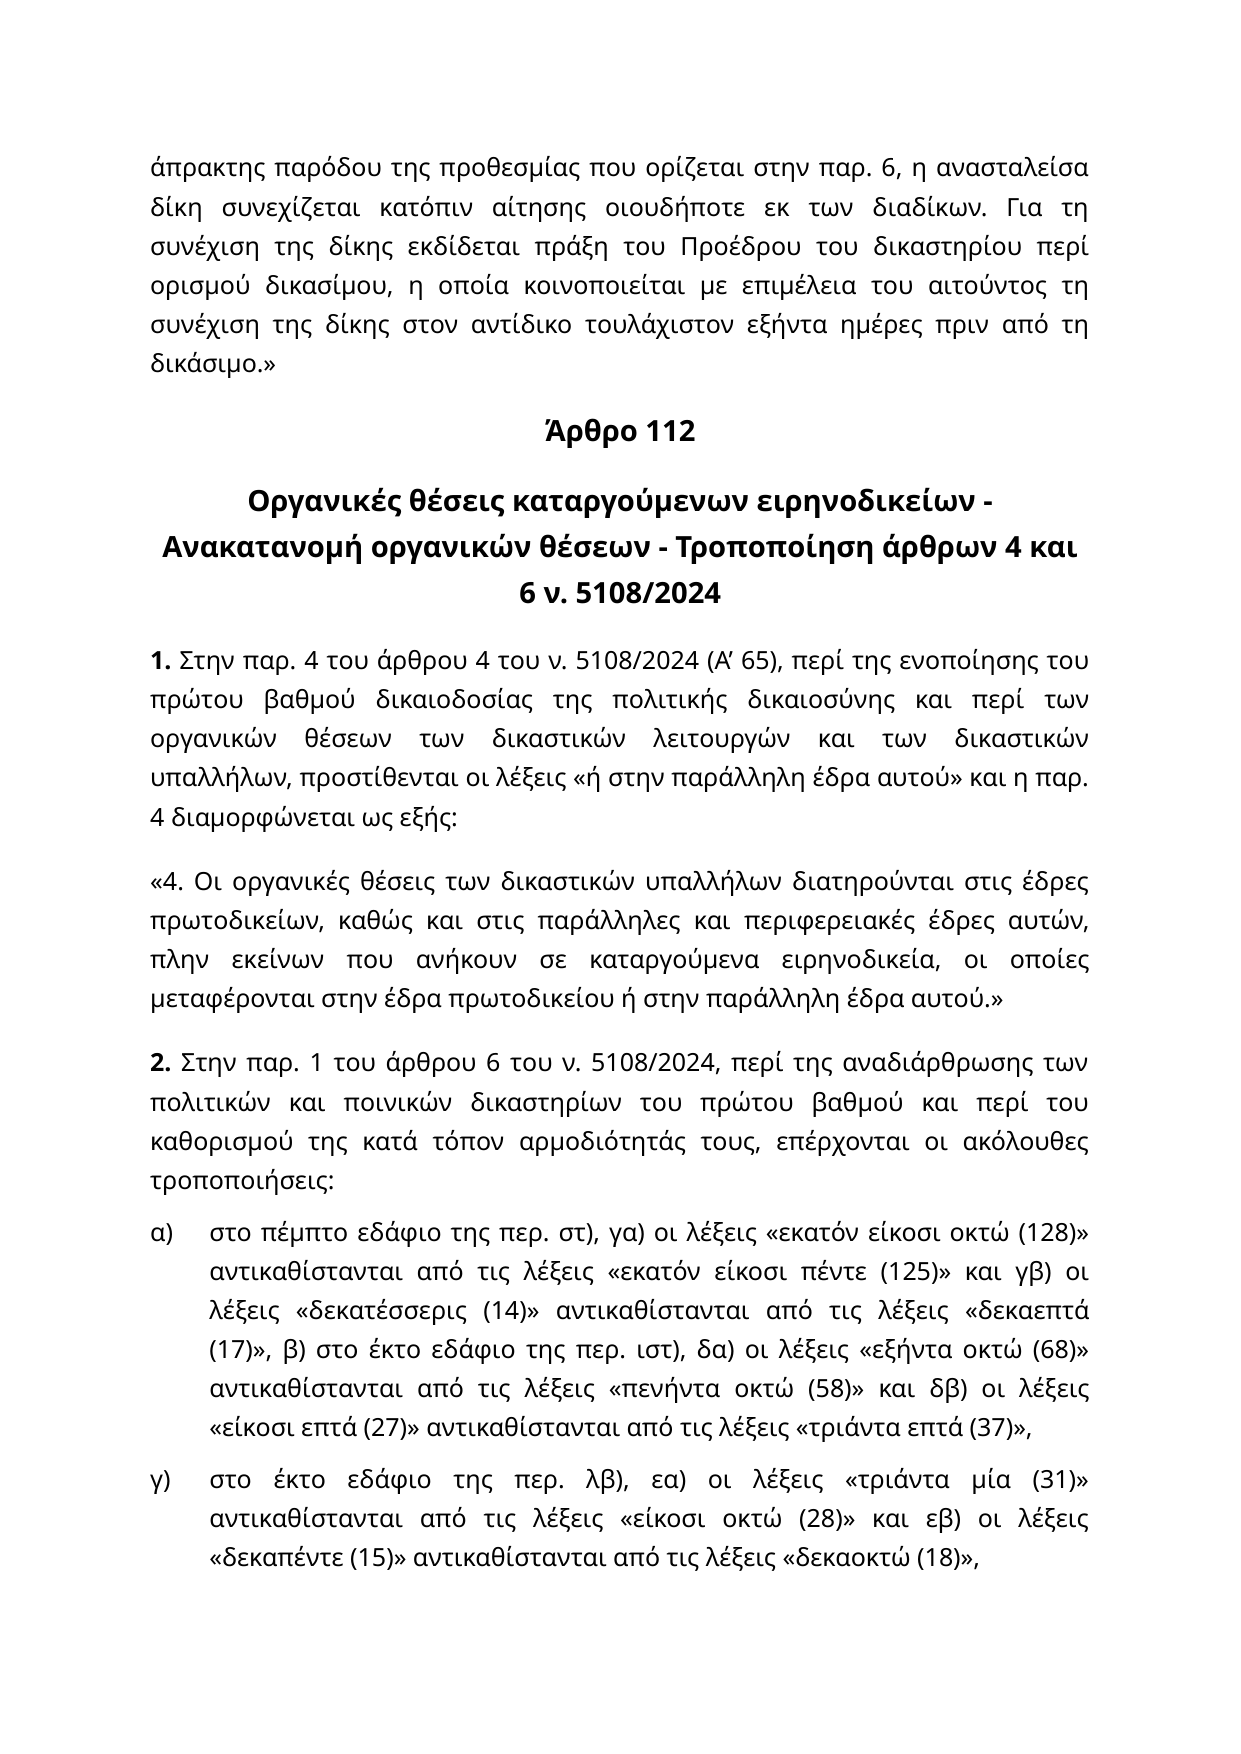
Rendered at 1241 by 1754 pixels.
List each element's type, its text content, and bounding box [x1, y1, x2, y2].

text «4. Οι οργανικές θέσεις των δικαστικών υπαλλήλων διατηρούνται στις έδρες πρωτοδικείων, καθώς και στις παράλληλες και περιφερειακές έδρες αυτών, πλην εκείνων που ανήκουν σε καταργούμενα ειρηνοδικεία, οι οποίες μεταφέρονται στην έδρα πρωτοδικείου ή στην παράλληλη έδρα αυτού.» [150, 863, 1090, 1015]
text άπρακτης παρόδου της προθεσμίας που ορίζεται στην παρ. 6, η ανασταλείσα δίκη συνεχίζεται κατόπιν αίτησης οιουδήποτε εκ των διαδίκων. Για τη συνέχιση της δίκης εκδίδεται πράξη του Προέδρου του δικαστηρίου περί ορισμού δικασίμου, η οποία κοινοποιείται με επιμέλεια του αιτούντος τη συνέχιση της δίκης στον αντίδικο τουλάχιστον εξήντα ημέρες πριν από τη δικάσιμο.» [150, 150, 1090, 380]
subtitle Άρθρο 112 [150, 410, 1090, 450]
subtitle Οργανικές θέσεις καταργούμενων ειρηνοδικείων - Ανακατανομή οργανικών θέσεων - Τροποποίηση άρθρων 4 και 6 ν. 5108/2024 [150, 481, 1090, 612]
text 2. Στην παρ. 1 του άρθρου 6 του ν. 5108/2024, περί της αναδιάρθρωσης των πολιτικών και ποινικών δικαστηρίων του πρώτου βαθμού και περί του καθορισμού της κατά τόπον αρμοδιότητάς τους, επέρχονται οι ακόλουθες τροποποιήσεις: [150, 1045, 1090, 1197]
list α) στο πέμπτο εδάφιο της περ. στ), γα) οι λέξεις «εκατόν είκοσι οκτώ (128)» αντικαθίστανται από τις λέξεις «εκατόν είκοσι πέντε (125)» και γβ) οι λέξεις «δεκατέσσερις (14)» αντικαθίστανται από τις λέξεις «δεκαεπτά (17)», β) στο έκτο εδάφιο της περ. ιστ), δα) οι λέξεις «εξήντα οκτώ (68)» αντικαθίστανται από τις λέξεις «πενήντα οκτώ (58)» και δβ) οι λέξεις «είκοσι επτά (27)» αντικαθίστανται από τις λέξεις «τριάντα επτά (37)», [150, 1214, 1090, 1444]
list γ) στο έκτο εδάφιο της περ. λβ), εα) οι λέξεις «τριάντα μία (31)» αντικαθίστανται από τις λέξεις «είκοσι οκτώ (28)» και εβ) οι λέξεις «δεκαπέντε (15)» αντικαθίστανται από τις λέξεις «δεκαοκτώ (18)», [150, 1462, 1090, 1574]
text 1. Στην παρ. 4 του άρθρου 4 του ν. 5108/2024 (Α’ 65), περί της ενοποίησης του πρώτου βαθμού δικαιοδοσίας της πολιτικής δικαιοσύνης και περί των οργανικών θέσεων των δικαστικών λειτουργών και των δικαστικών υπαλλήλων, προστίθενται οι λέξεις «ή στην παράλληλη έδρα αυτού» και η παρ. 4 διαμορφώνεται ως εξής: [150, 642, 1090, 833]
